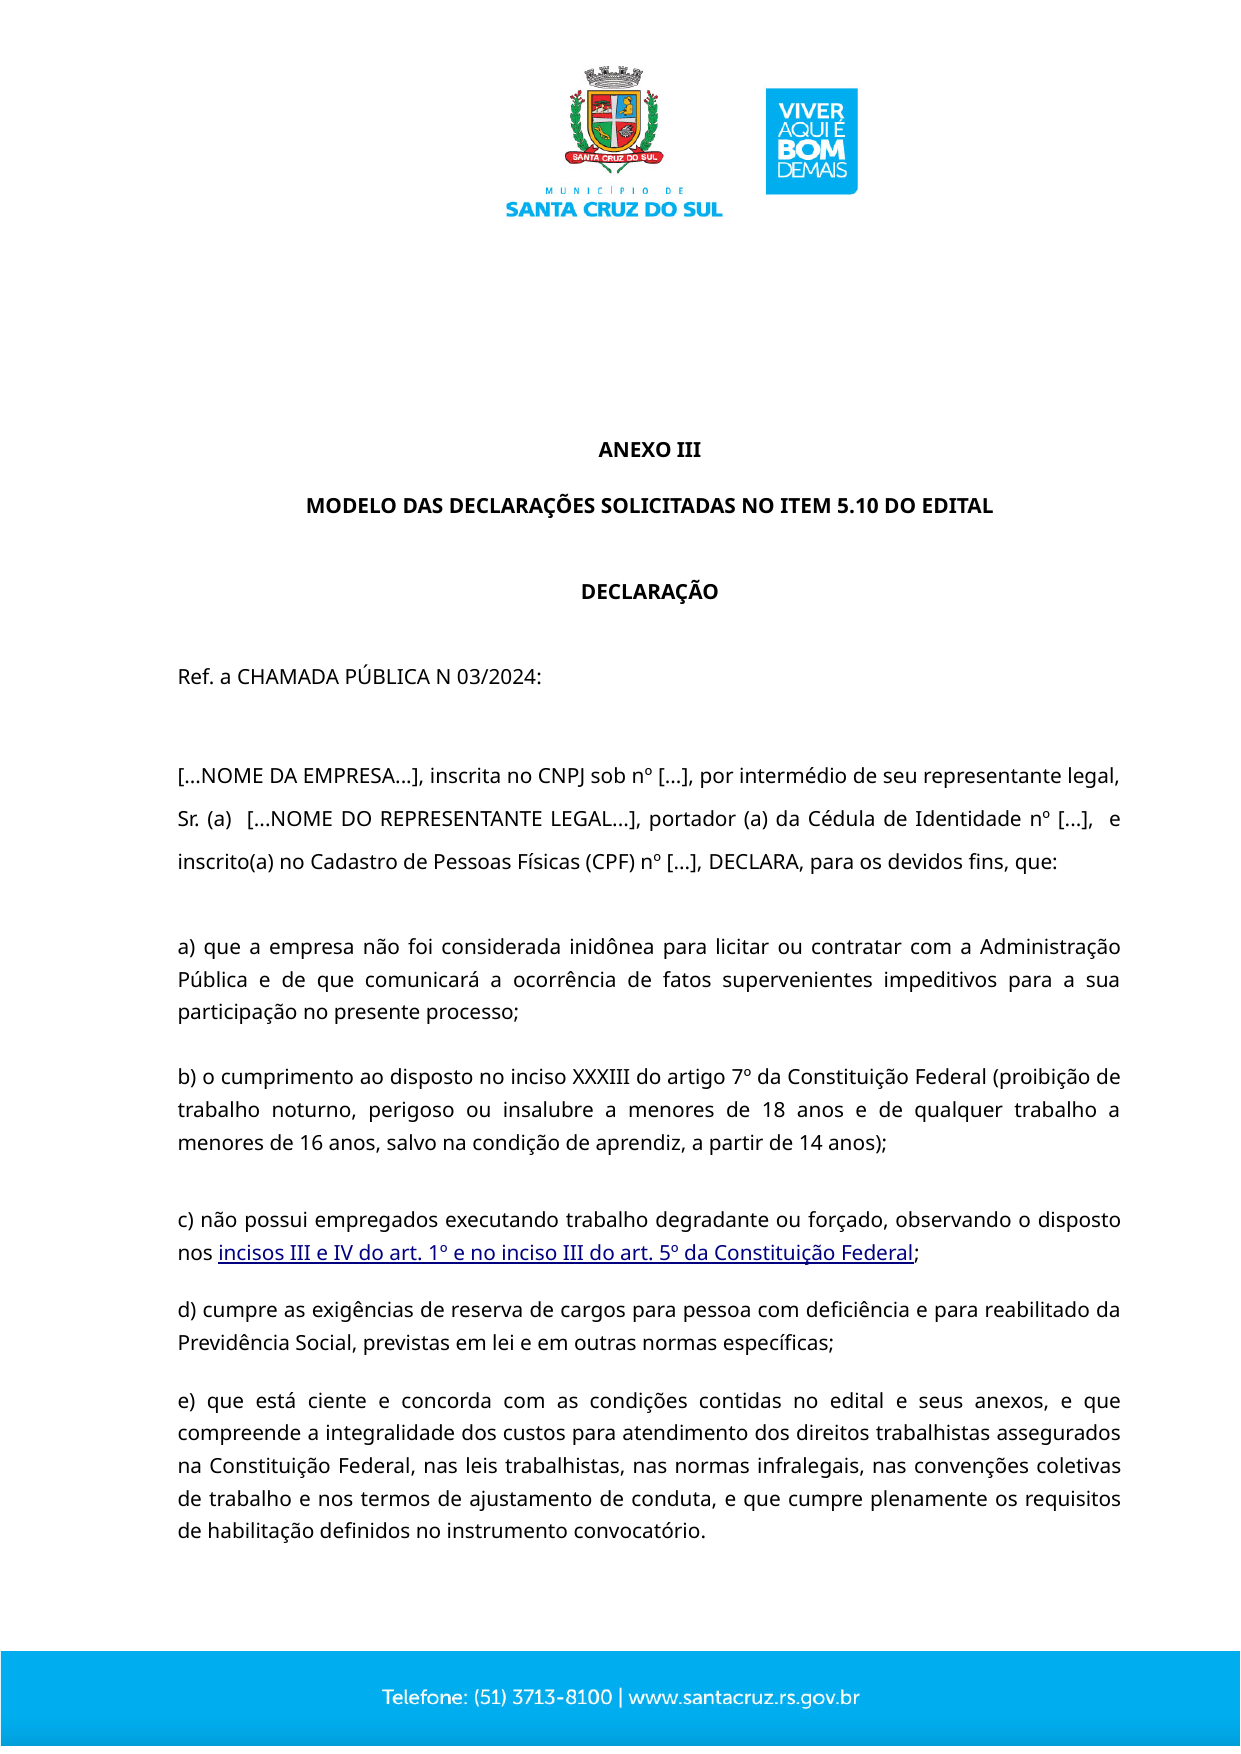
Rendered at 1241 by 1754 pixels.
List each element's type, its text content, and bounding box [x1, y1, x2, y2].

text Ref. a CHAMADA PÚBLICA N 03/2024: [177, 662, 1122, 691]
picture [842, 1690, 848, 1703]
picture [589, 1690, 599, 1703]
text MODELO DAS DECLARAÇÕES SOLICITADAS NO ITEM 5.10 DO EDITAL [177, 492, 1122, 520]
text d) cumpre as exigências de reserva de cargos para pessoa com deficiência e para reabilitado da Previdência Social, previstas em lei e em outras normas específicas; [177, 1296, 1122, 1357]
text ANEXO III [177, 435, 1122, 463]
picture [493, 1690, 497, 1703]
text a) que a empresa não foi considerada inidônea para licitar ou contratar com a Administração Pública e de que comunicará a ocorrência de fatos supervenientes impeditivos para a sua participação no presente processo; [177, 932, 1122, 1026]
picture [410, 1695, 419, 1703]
picture [383, 1690, 393, 1703]
text e) que está ciente e concorda com as condições contidas no edital e seus anexos, e que compreende a integralidade dos custos para atendimento dos direitos trabalhistas assegurados na Constituição Federal, nas leis trabalhistas, nas normas infralegais, nas convenções coletivas de trabalho e nos termos de ajustamento de conduta, e que cumpre plenamente os requisitos de habilitação definidos no instrumento convocatório. [177, 1386, 1122, 1545]
subtitle DECLARAÇÃO [177, 577, 1122, 605]
text c) não possui empregados executando trabalho degradante ou forçado, observando o disposto nos incisos III e IV do art. 1º e no inciso III do art. 5º da Constituição Federal; [177, 1205, 1122, 1266]
picture [655, 1694, 664, 1703]
picture [393, 1694, 402, 1703]
picture [445, 1694, 450, 1703]
picture [498, 59, 867, 223]
text [...NOME DA EMPRESA...], inscrita no CNPJ sob nº [...], por intermédio de seu representante legal, Sr. (a) [...NOME DO REPRESENTANTE LEGAL...], portador (a) da Cédula de Identidade nº [...], e inscrito(a) no Cadastro de Pessoas Físicas (CPF) nº [...], DECLARA, para os devidos fins, que: [177, 762, 1122, 875]
text b) o cumprimento ao disposto no inciso XXXIII do artigo 7º da Constituição Federal (proibição de trabalho noturno, perigoso ou insalubre a menores de 18 anos e de qualquer trabalho a menores de 16 anos, salvo na condição de aprendiz, a partir de 14 anos); [177, 1062, 1122, 1156]
picture [580, 1690, 584, 1703]
